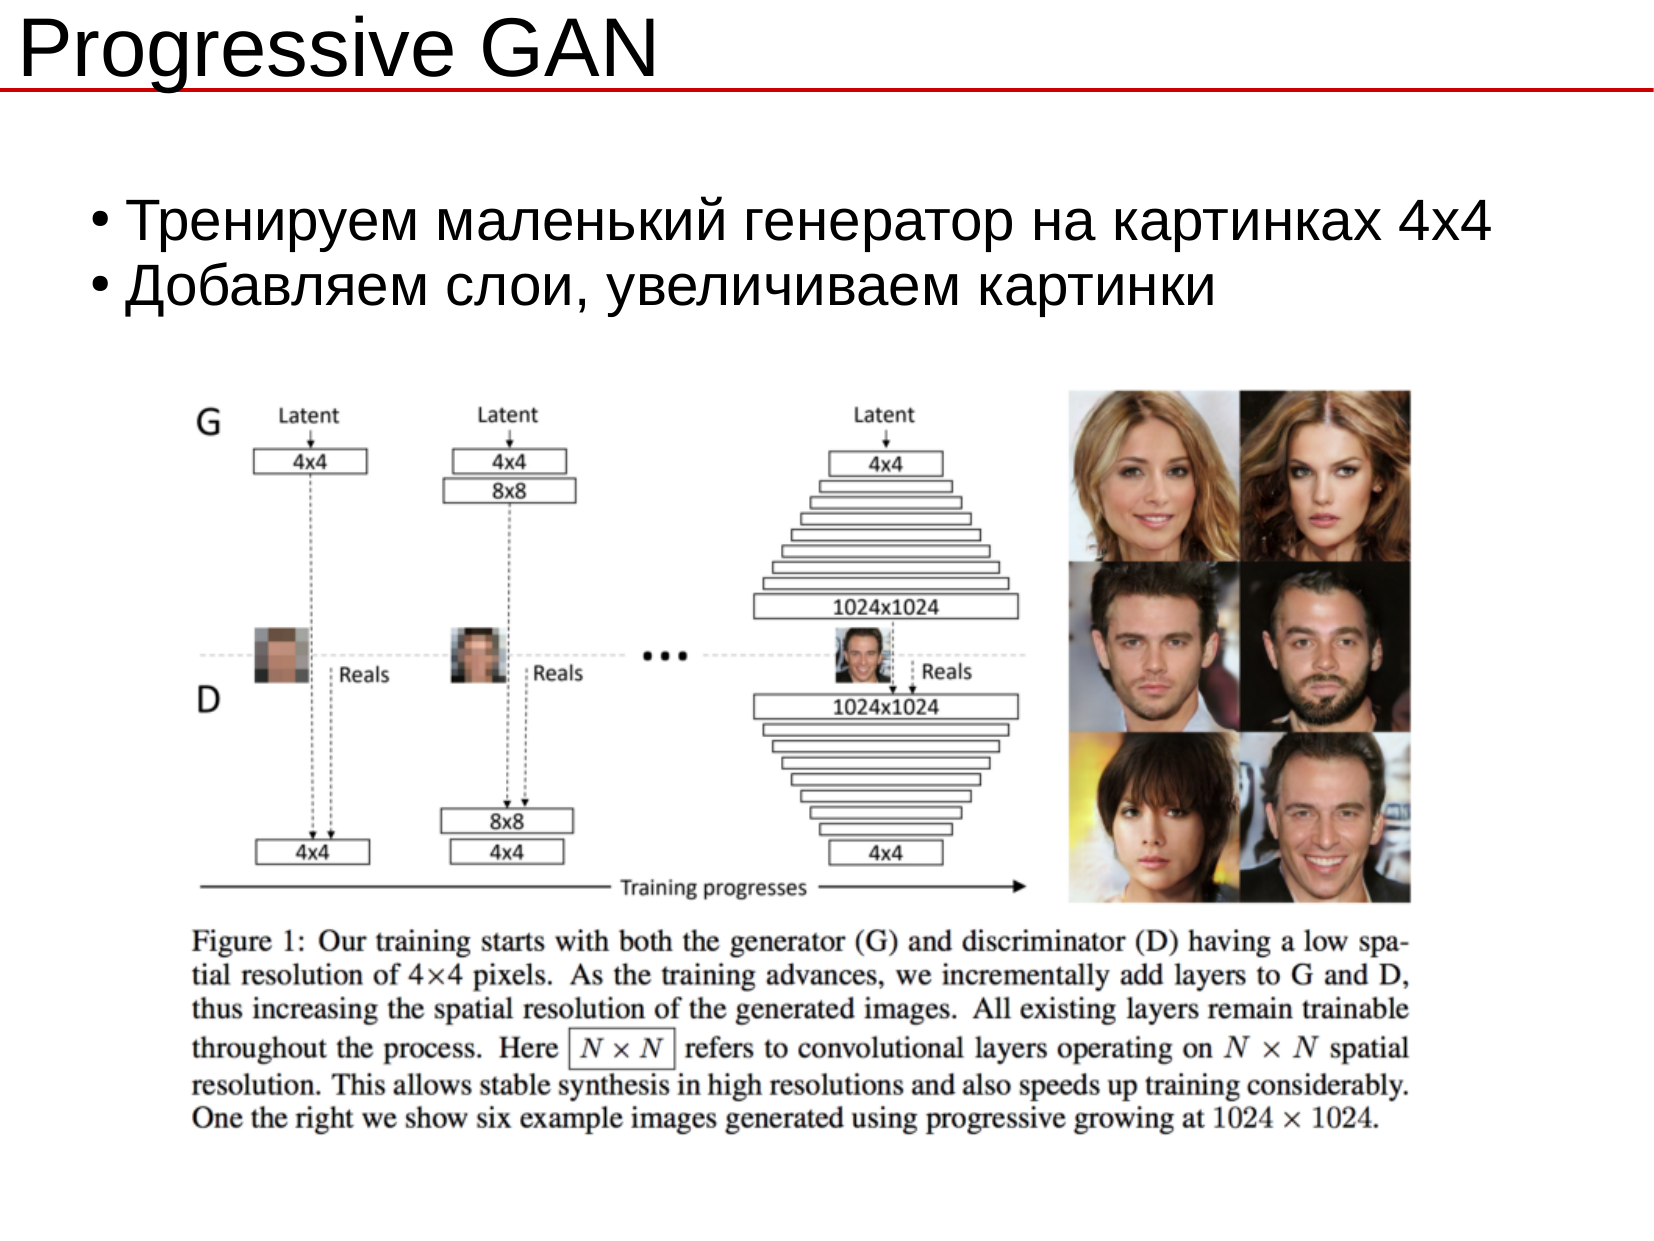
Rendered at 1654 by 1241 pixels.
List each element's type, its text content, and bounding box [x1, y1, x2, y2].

text_box Тренируем маленький генератор на картинках 4х4 Добавляем слои, увеличиваем картинки [75, 180, 1561, 585]
title Progressive GAN [17, 0, 1315, 94]
picture [180, 374, 1430, 1147]
